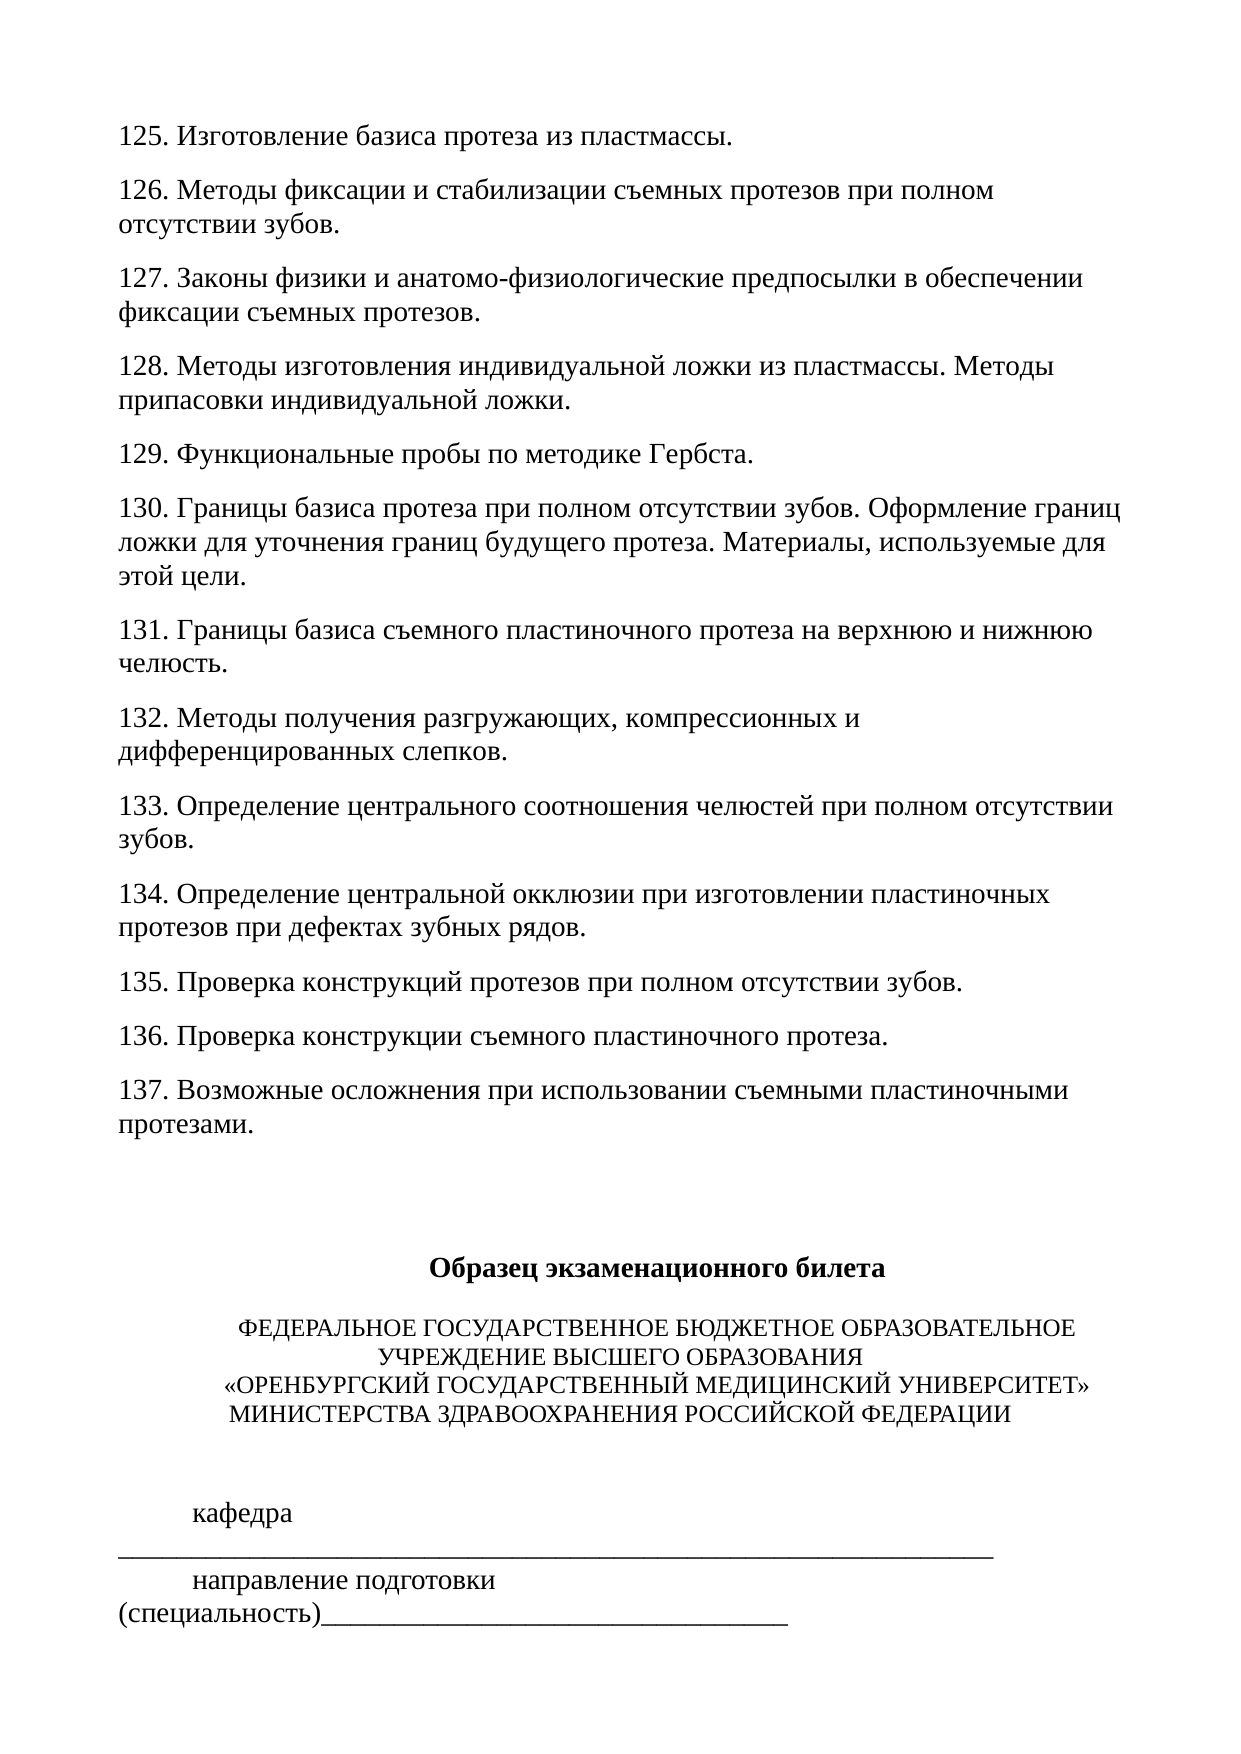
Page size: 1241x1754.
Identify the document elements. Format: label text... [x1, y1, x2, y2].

text 129. Функциональные пробы по методике Гербста. [118, 436, 1122, 470]
text 128. Методы изготовления индивидуальной ложки из пластмассы. Методы припасовки индивидуальной ложки. [118, 348, 1122, 415]
text 136. Проверка конструкции съемного пластиночного протеза. [118, 1018, 1122, 1052]
text 137. Возможные осложнения при использовании съемными пластиночными протезами. [118, 1072, 1122, 1139]
text 130. Границы базиса протеза при полном отсутствии зубов. Оформление границ ложки для уточнения границ будущего протеза. Материалы, используемые для этой цели. [118, 491, 1122, 591]
text 126. Методы фиксации и стабилизации съемных протезов при полном отсутствии зубов. [118, 172, 1122, 239]
text 132. Методы получения разгружающих, компрессионных и дифференцированных слепков. [118, 700, 1122, 767]
text 135. Проверка конструкций протезов при полном отсутствии зубов. [118, 964, 1122, 997]
text 127. Законы физики и анатомо-физиологические предпосылки в обеспечении фиксации съемных протезов. [118, 260, 1122, 327]
text 133. Определение центрального соотношения челюстей при полном отсутствии зубов. [118, 788, 1122, 855]
text направление подготовки (специальность)________________________________ [118, 1562, 1122, 1629]
text 125. Изготовление базиса протеза из пластмассы. [118, 118, 1122, 152]
text кафедра ____________________________________________________________ [118, 1495, 1122, 1562]
text «ОРЕНБУРГСКИЙ ГОСУДАРСТВЕННЫЙ МЕДИЦИНСКИЙ УНИВЕРСИТЕТ» МИНИСТЕРСТВА ЗДРАВООХРАНЕНИЯ РОССИЙСКОЙ ФЕДЕРАЦИИ [118, 1370, 1122, 1428]
text 134. Определение центральной окклюзии при изготовлении пластиночных протезов при дефектах зубных рядов. [118, 876, 1122, 943]
text Образец экзаменационного билета [118, 1251, 1122, 1284]
text 131. Границы базиса съемного пластиночного протеза на верхнюю и нижнюю челюсть. [118, 612, 1122, 679]
text ФЕДЕРАЛЬНОЕ ГОСУДАРСТВЕННОЕ БЮДЖЕТНОЕ ОБРАЗОВАТЕЛЬНОЕ УЧРЕЖДЕНИЕ ВЫСШЕГО ОБРАЗОВАНИЯ [118, 1313, 1122, 1370]
